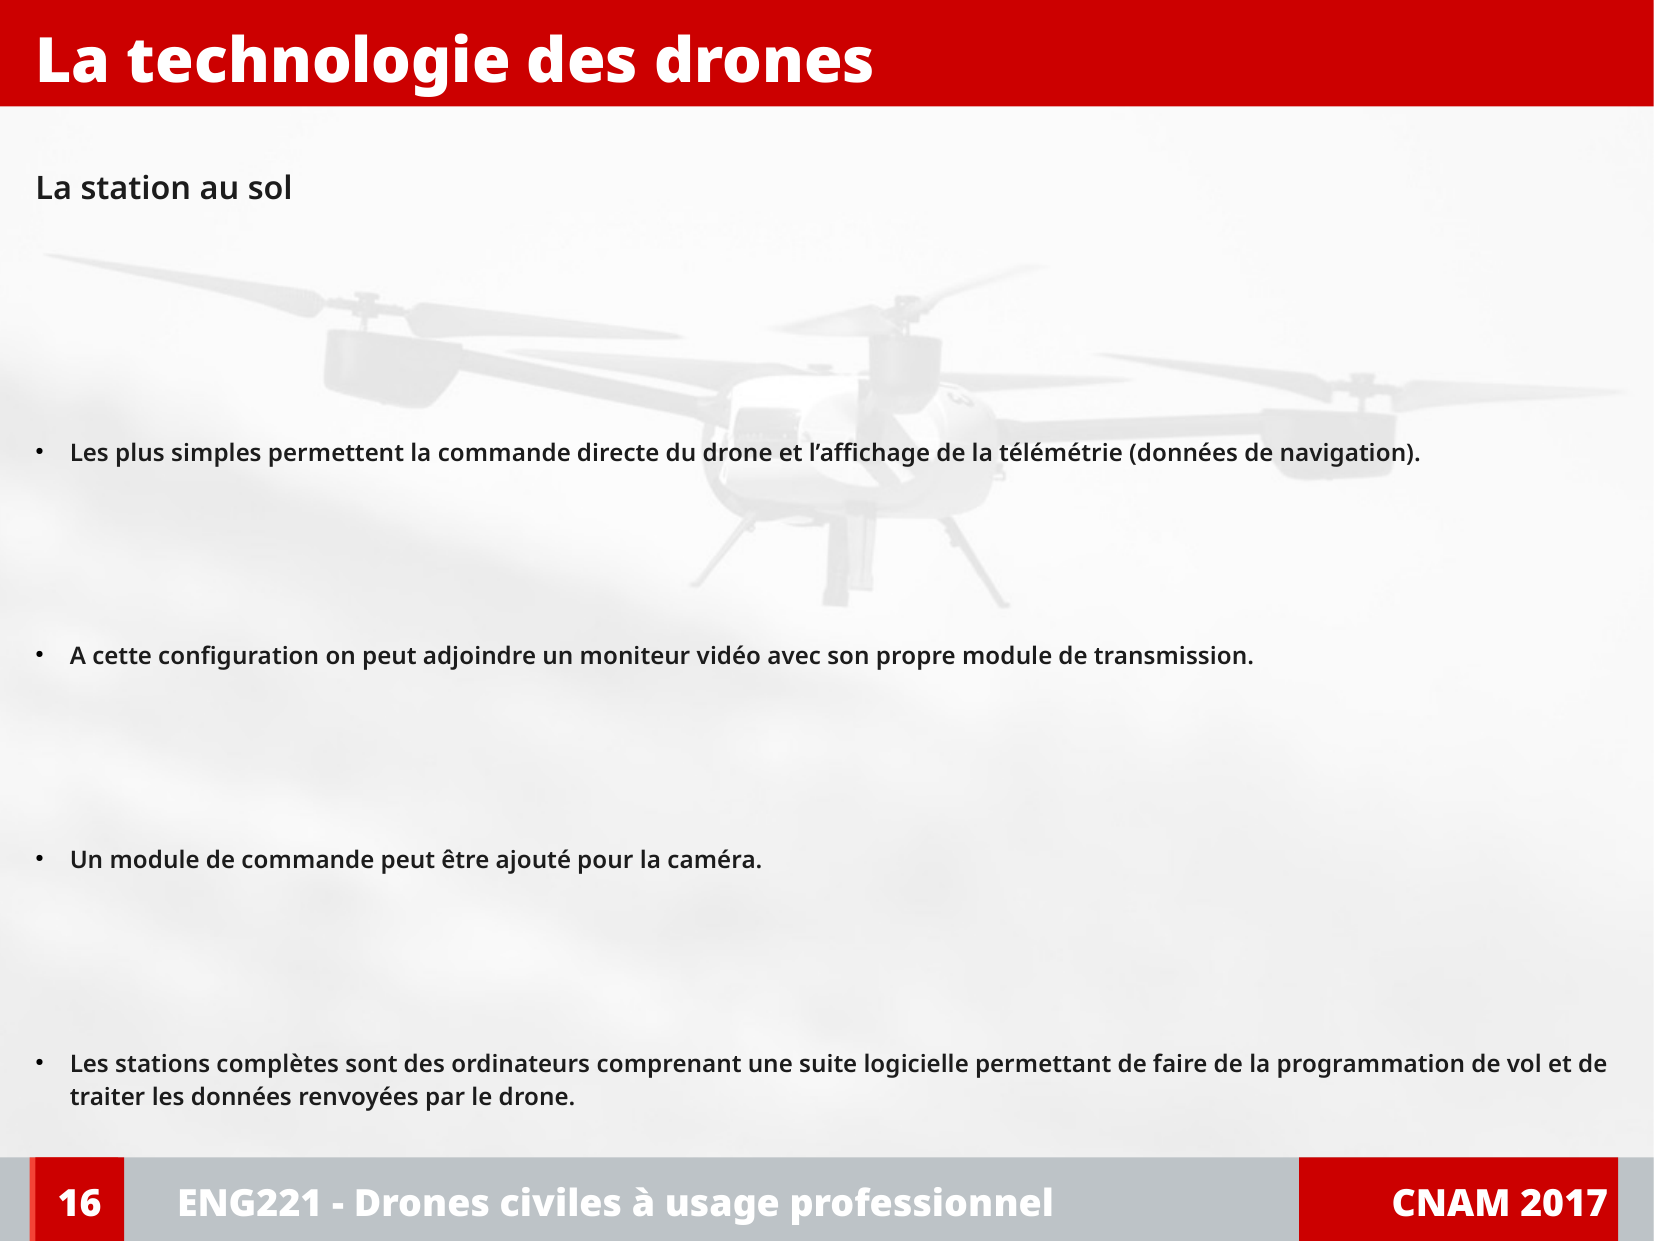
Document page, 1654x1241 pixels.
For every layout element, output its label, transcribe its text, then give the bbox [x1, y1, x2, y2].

title La technologie des drones [35, 0, 1571, 101]
list La station au sol Les plus simples permettent la commande directe du drone et l’affichage de la télémétrie (données de navigation). A cette configuration on peut adjoindre un moniteur vidéo avec son propre module de transmission. Un module de commande peut être ajouté pour la caméra. Les stations complètes sont des ordinateurs comprenant une suite logicielle permettant de faire de la programmation de vol et de traiter les données renvoyées par le drone. [35, 165, 1619, 1123]
picture [0, 107, 1654, 1157]
